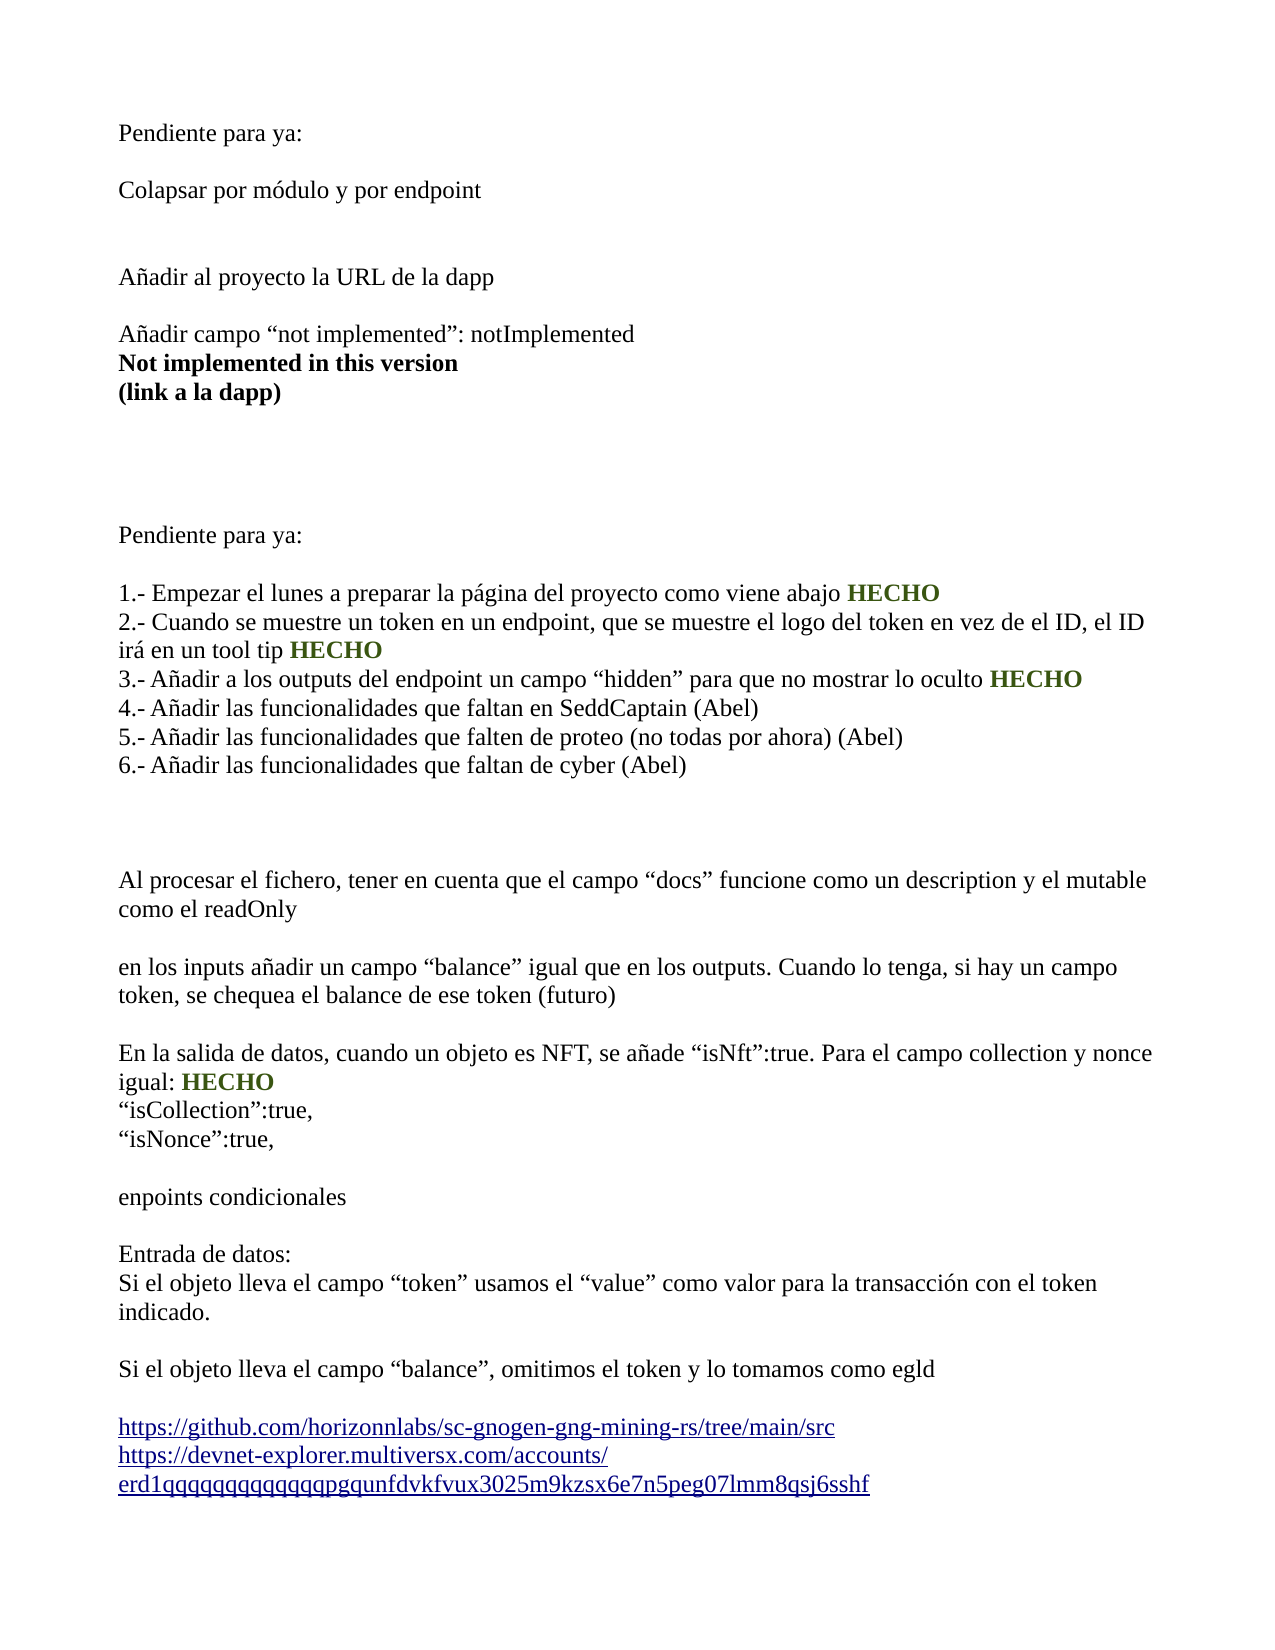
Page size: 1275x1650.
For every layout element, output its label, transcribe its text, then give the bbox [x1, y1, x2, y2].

text Si el objeto lleva el campo “balance”, omitimos el token y lo tomamos como egld [118, 1354, 1157, 1383]
text en los inputs añadir un campo “balance” igual que en los outputs. Cuando lo tenga, si hay un campo token, se chequea el balance de ese token (futuro) [118, 952, 1157, 1009]
text 5.- Añadir las funcionalidades que falten de proteo (no todas por ahora) (Abel) [118, 722, 1157, 751]
text Añadir campo “not implemented”: notImplemented [118, 319, 1157, 348]
text 1.- Empezar el lunes a preparar la página del proyecto como viene abajo HECHO [118, 578, 1157, 607]
text 3.- Añadir a los outputs del endpoint un campo “hidden” para que no mostrar lo oculto HECHO [118, 664, 1157, 693]
text En la salida de datos, cuando un objeto es NFT, se añade “isNft”:true. Para el campo collection y nonce [118, 1038, 1157, 1067]
text Si el objeto lleva el campo “token” usamos el “value” como valor para la transacción con el token indicado. [118, 1268, 1157, 1326]
text enpoints condicionales [118, 1182, 1157, 1211]
text (link a la dapp) [118, 377, 1157, 406]
text 6.- Añadir las funcionalidades que faltan de cyber (Abel) [118, 751, 1157, 779]
text Al procesar el fichero, tener en cuenta que el campo “docs” funcione como un description y el mutable como el readOnly [118, 866, 1157, 923]
text Entrada de datos: [118, 1239, 1157, 1268]
text Not implemented in this version [118, 348, 1157, 377]
text Colapsar por módulo y por endpoint [118, 176, 1157, 204]
text 2.- Cuando se muestre un token en un endpoint, que se muestre el logo del token en vez de el ID, el ID irá en un tool tip HECHO [118, 607, 1157, 664]
text Añadir al proyecto la URL de la dapp [118, 262, 1157, 291]
text Pendiente para ya: [118, 521, 1157, 549]
text https://github.com/horizonnlabs/sc-gnogen-gng-mining-rs/tree/main/src [118, 1412, 1157, 1441]
text https://devnet-explorer.multiversx.com/accounts/erd1qqqqqqqqqqqqqpgqunfdvkfvux3025m9kzsx6e7n5peg07lmm8qsj6sshf [118, 1441, 1157, 1498]
text “isNonce”:true, [118, 1124, 1157, 1153]
text Pendiente para ya: [118, 118, 1157, 147]
text 4.- Añadir las funcionalidades que faltan en SeddCaptain (Abel) [118, 693, 1157, 722]
text igual: HECHO [118, 1067, 1157, 1096]
text “isCollection”:true, [118, 1096, 1157, 1124]
